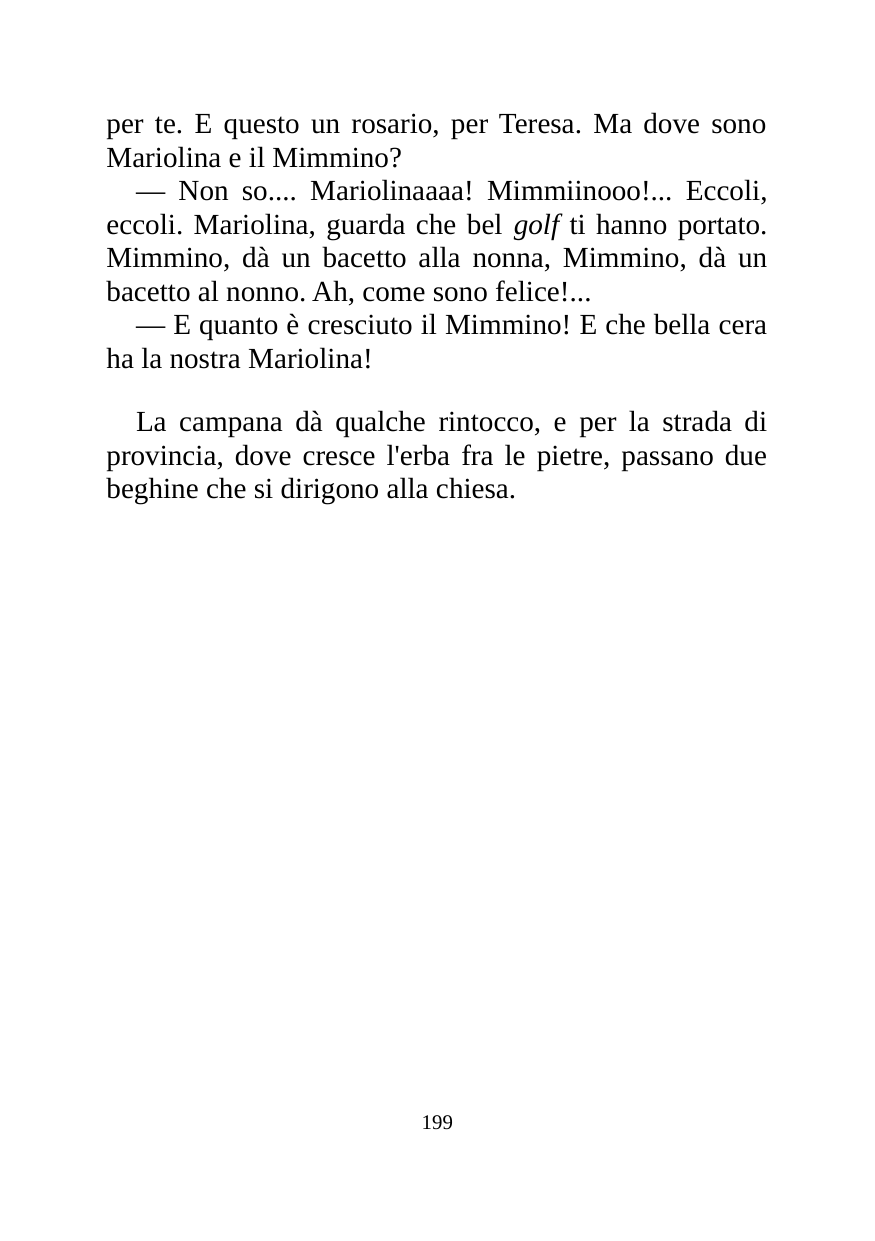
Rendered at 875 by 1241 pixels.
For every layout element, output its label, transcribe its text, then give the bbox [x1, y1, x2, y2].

text — Non so.... Mariolinaaaa! Mimmiinooo!... Eccoli, eccoli. Mariolina, guarda che bel golf ti hanno portato. Mimmino, dà un bacetto alla nonna, Mimmino, dà un bacetto al nonno. Ah, come sono felice!... [106, 173, 768, 307]
text per te. E questo un rosario, per Teresa. Ma dove sono Mariolina e il Mimmino? [106, 106, 768, 173]
text La campana dà qualche rintocco, e per la strada di provincia, dove cresce l'erba fra le pietre, passano due beghine che si dirigono alla chiesa. [106, 404, 768, 505]
text — E quanto è cresciuto il Mimmino! E che bella cera ha la nostra Mariolina! [106, 307, 768, 374]
